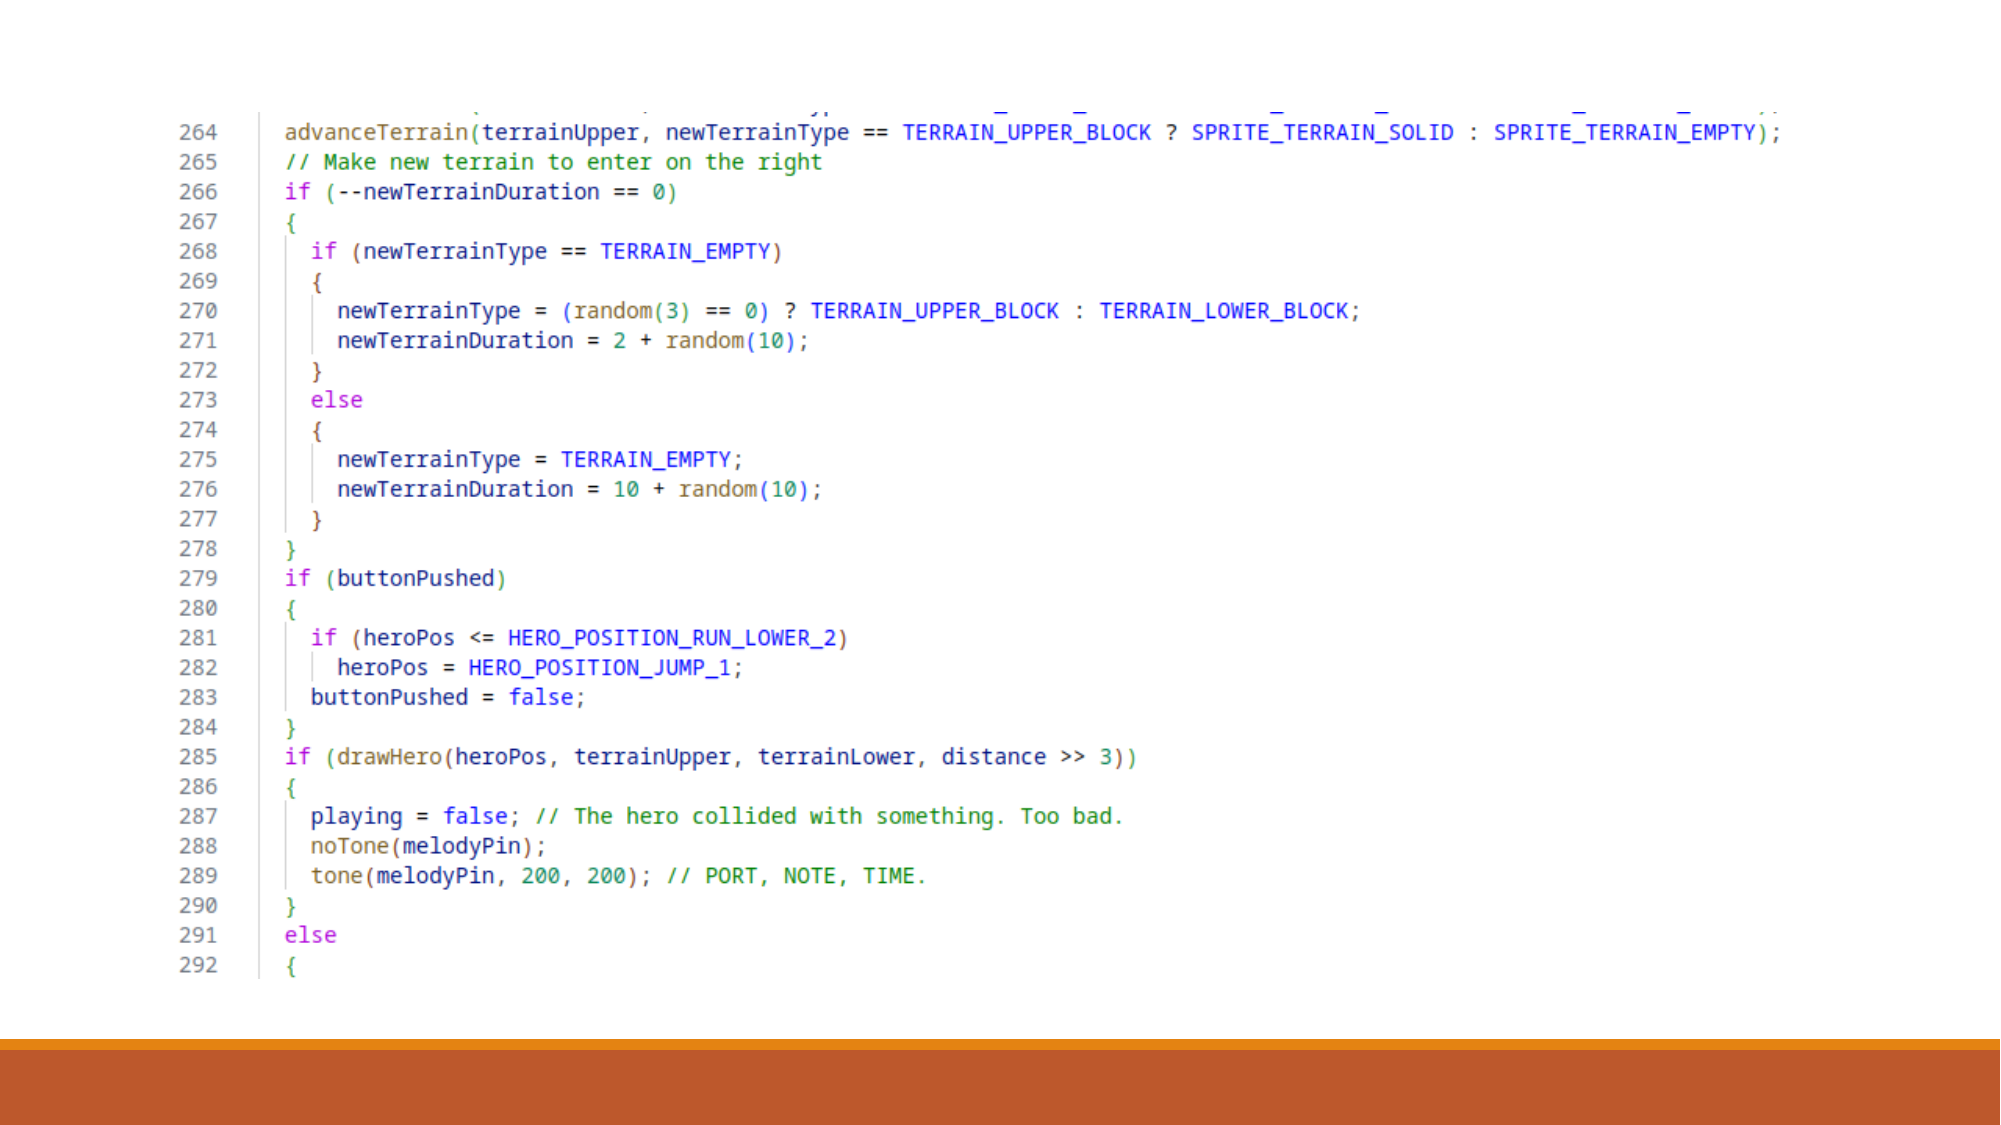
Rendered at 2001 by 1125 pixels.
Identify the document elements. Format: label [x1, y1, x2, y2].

picture [160, 112, 1838, 979]
